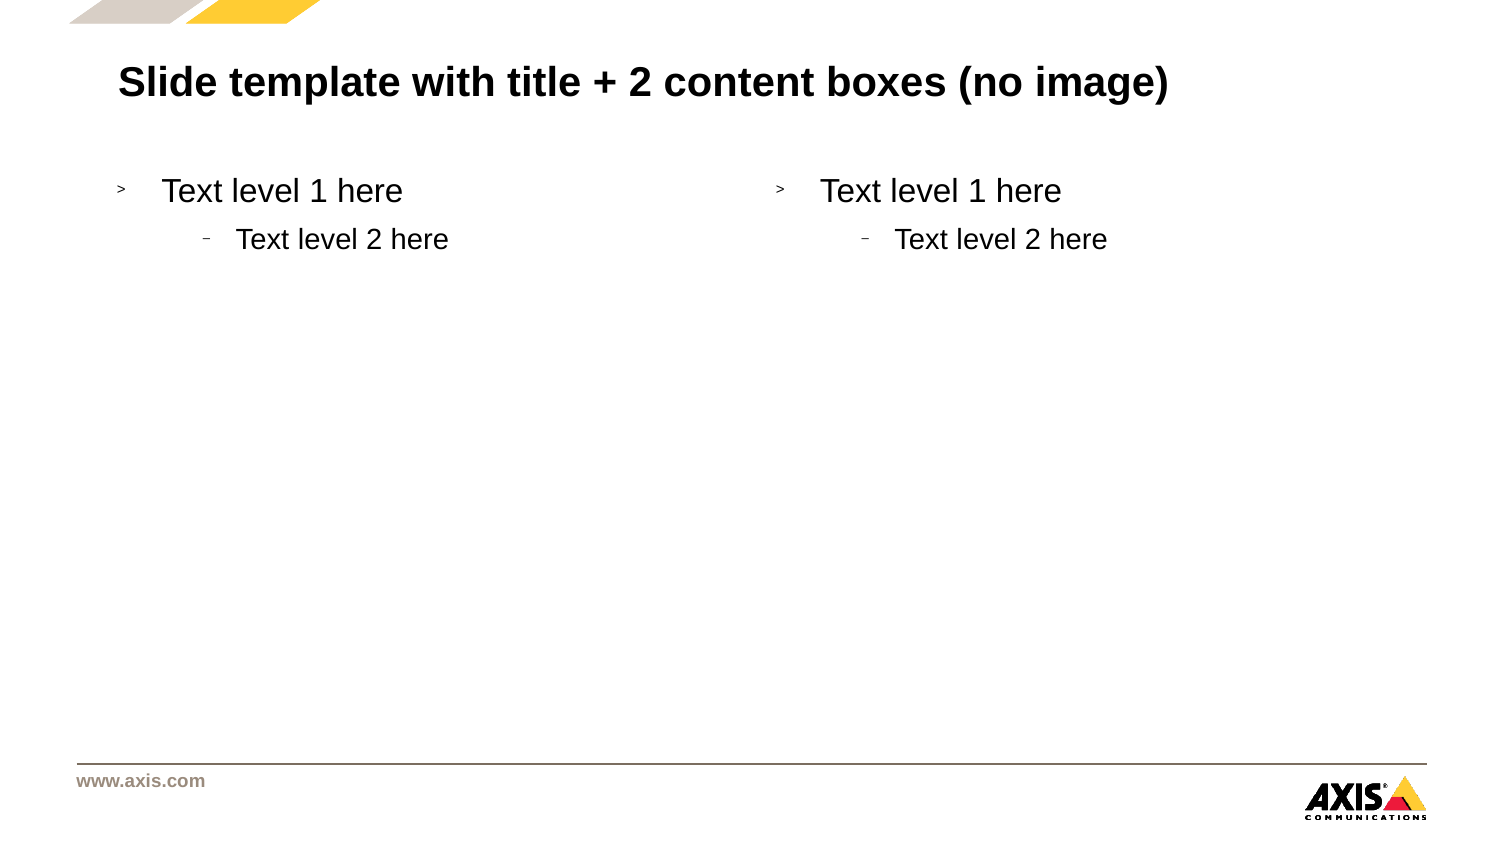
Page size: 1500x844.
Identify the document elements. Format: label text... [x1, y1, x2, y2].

picture [1305, 776, 1426, 820]
list Text level 1 here Text level 2 here [102, 161, 736, 715]
list Text level 1 here Text level 2 here [760, 161, 1396, 715]
title Slide template with title + 2 content boxes (no image) [103, 47, 1462, 108]
